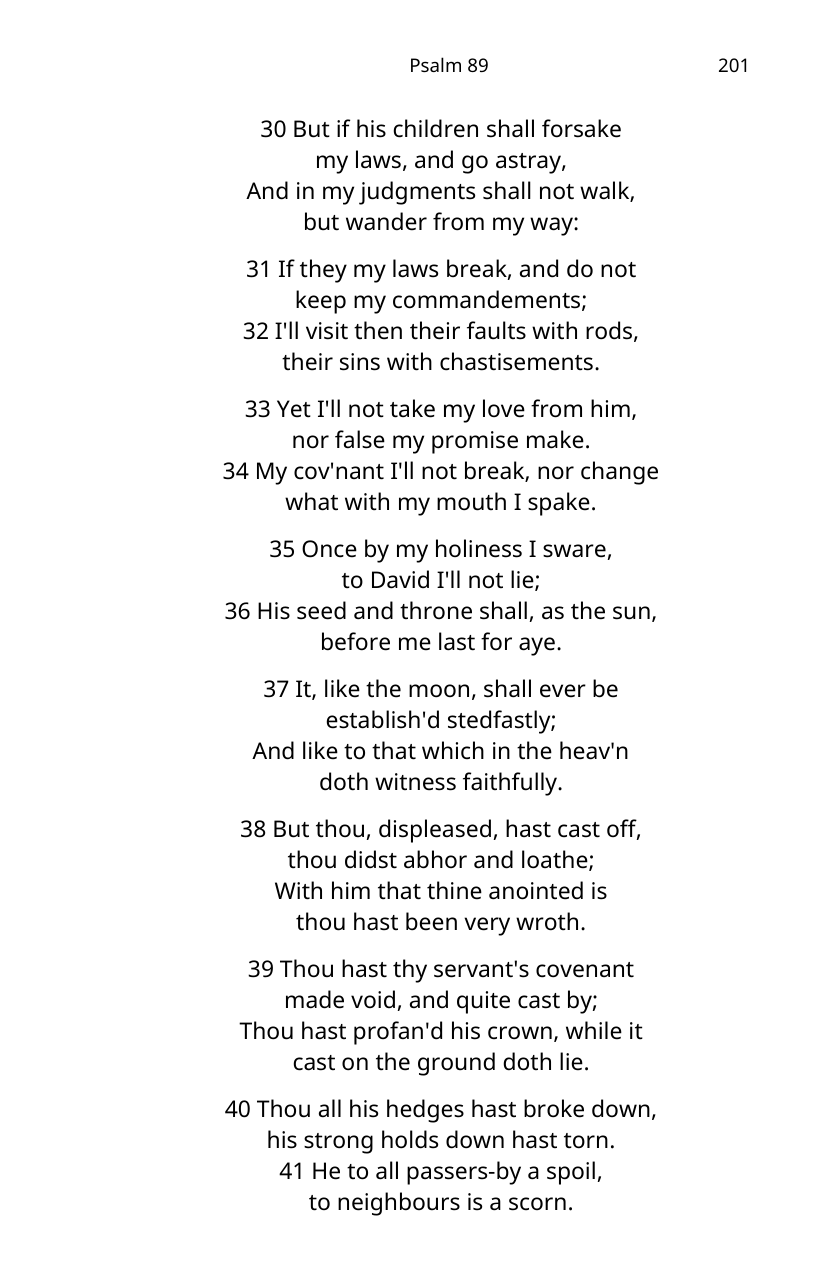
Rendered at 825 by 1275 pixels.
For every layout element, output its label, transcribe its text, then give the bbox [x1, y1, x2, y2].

text 40 Thou all his hedges hast broke down, his strong holds down hast torn. 41 He to all passers-by a spoil, to neighbours is a scorn. [132, 1092, 750, 1217]
text 30 But if his children shall forsake my laws, and go astray, And in my judgments shall not walk, but wander from my way: [132, 112, 750, 237]
text 39 Thou hast thy servant's covenant made void, and quite cast by; Thou hast profan'd his crown, while it cast on the ground doth lie. [132, 952, 750, 1077]
text 37 It, like the moon, shall ever be establish'd stedfastly; And like to that which in the heav'n doth witness faithfully. [132, 672, 750, 797]
text 38 But thou, displeased, hast cast off, thou didst abhor and loathe; With him that thine anointed is thou hast been very wroth. [132, 812, 750, 937]
text 31 If they my laws break, and do not keep my commandements; 32 I'll visit then their faults with rods, their sins with chastisements. [132, 252, 750, 377]
text 35 Once by my holiness I sware, to David I'll not lie; 36 His seed and throne shall, as the sun, before me last for aye. [132, 532, 750, 657]
text 33 Yet I'll not take my love from him, nor false my promise make. 34 My cov'nant I'll not break, nor change what with my mouth I spake. [132, 392, 750, 517]
